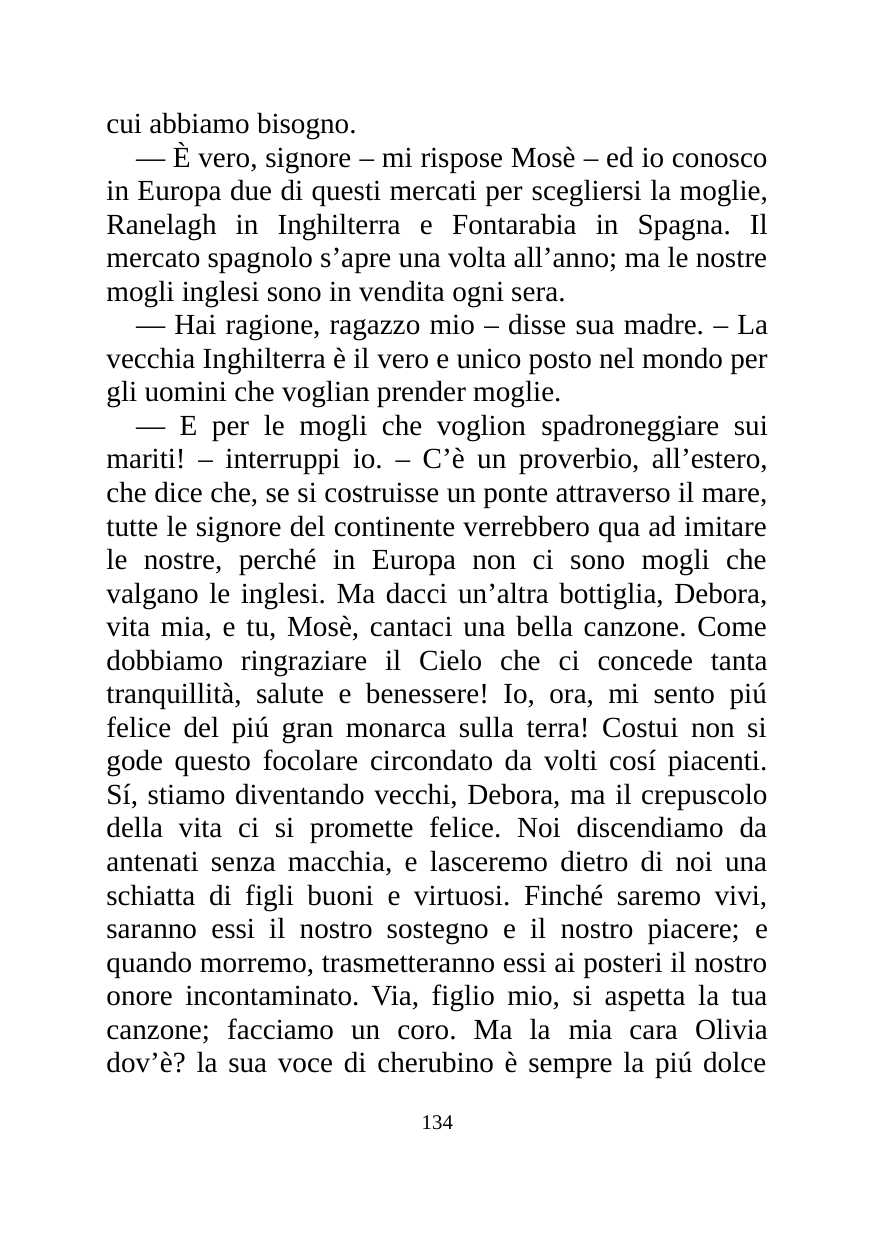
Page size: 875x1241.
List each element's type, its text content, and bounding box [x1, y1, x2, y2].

text — È vero, signore – mi rispose Mosè – ed io conosco in Europa due di questi mercati per scegliersi la moglie, Ranelagh in Inghilterra e Fontarabia in Spagna. Il mercato spagnolo s’apre una volta all’anno; ma le nostre mogli inglesi sono in vendita ogni sera. [106, 140, 768, 307]
text — Hai ragione, ragazzo mio – disse sua madre. – La vecchia Inghilterra è il vero e unico posto nel mondo per gli uomini che voglian prender moglie. [106, 307, 768, 408]
text cui abbiamo bisogno. [106, 106, 768, 140]
text — E per le mogli che voglion spadroneggiare sui mariti! – interruppi io. – C’è un proverbio, all’estero, che dice che, se si costruisse un ponte attraverso il mare, tutte le signore del continente verrebbero qua ad imitare le nostre, perché in Europa non ci sono mogli che valgano le inglesi. Ma dacci un’altra bottiglia, Debora, vita mia, e tu, Mosè, cantaci una bella canzone. Come dobbiamo ringraziare il Cielo che ci concede tanta tranquillità, salute e benessere! Io, ora, mi sento piú felice del piú gran monarca sulla terra! Costui non si gode questo focolare circondato da volti cosí piacenti. Sí, stiamo diventando vecchi, Debora, ma il crepuscolo della vita ci si promette felice. Noi discendiamo da antenati senza macchia, e lasceremo dietro di noi una schiatta di figli buoni e virtuosi. Finché saremo vivi, saranno essi il nostro sostegno e il nostro piacere; e quando morremo, trasmetteranno essi ai posteri il nostro onore incontaminato. Via, figlio mio, si aspetta la tua canzone; facciamo un coro. Ma la mia cara Olivia dov’è? la sua voce di cherubino è sempre la piú dolce [106, 408, 768, 1079]
